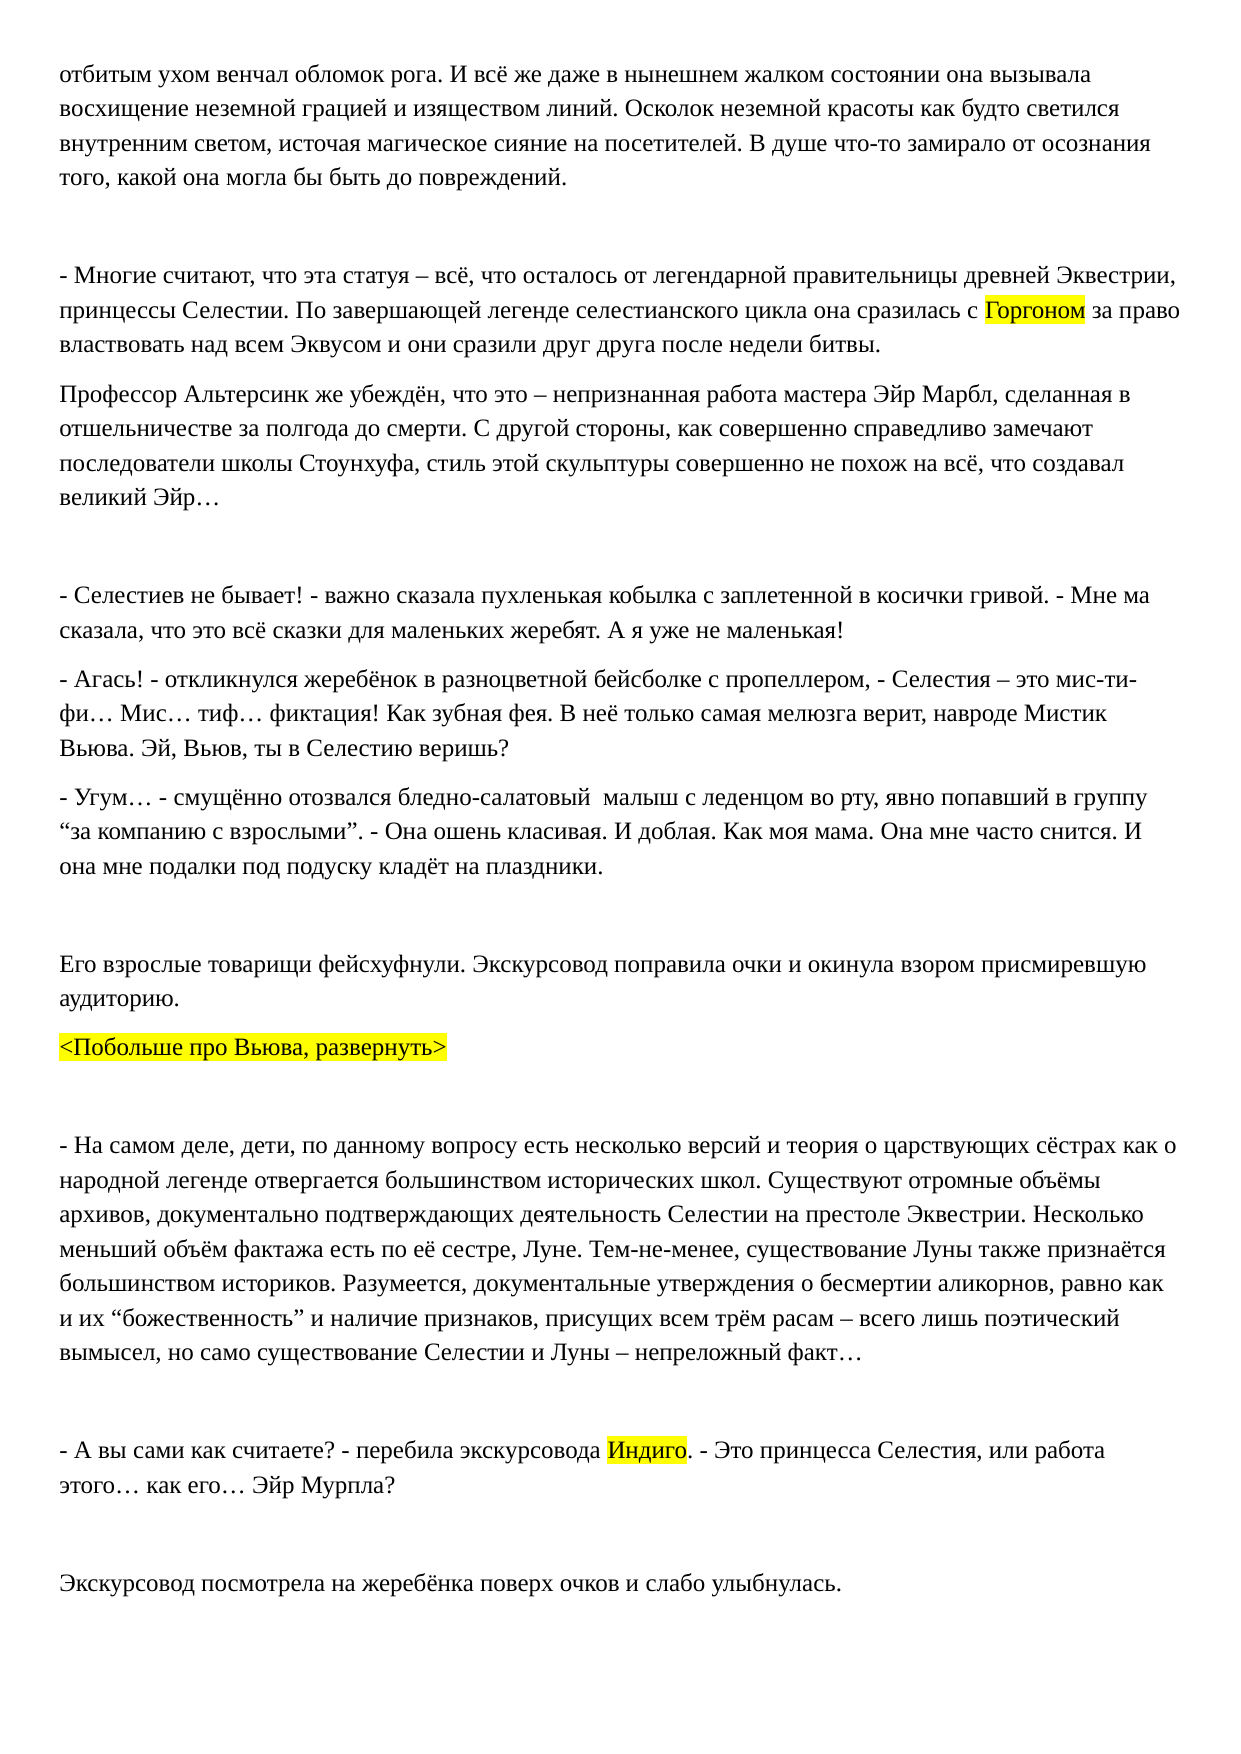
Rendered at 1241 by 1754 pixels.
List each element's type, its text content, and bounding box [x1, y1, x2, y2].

text <Побольше про Вьюва, развернуть> [59, 1032, 1181, 1061]
text Профессор Альтерсинк же убеждён, что это – непризнанная работа мастера Эйр Марбл, сделанная в отшельничестве за полгода до смерти. С другой стороны, как совершенно справедливо замечают последователи школы Стоунхуфа, стиль этой скульптуры совершенно не похож на всё, что создавал великий Эйр… [59, 379, 1181, 511]
text - Селестиев не бывает! - важно сказала пухленькая кобылка с заплетенной в косички гривой. - Мне ма сказала, что это всё сказки для маленьких жеребят. А я уже не маленькая! [59, 580, 1181, 643]
text - Агась! - откликнулся жеребёнок в разноцветной бейсболке с пропеллером, - Селестия – это мис-ти-фи… Мис… тиф… фиктация! Как зубная фея. В неё только самая мелюзга верит, навроде Мистик Вьюва. Эй, Вьюв, ты в Селестию веришь? [59, 664, 1181, 761]
text - А вы сами как считаете? - перебила экскурсовода Индиго. - Это принцесса Селестия, или работа этого… как его… Эйр Мурпла? [59, 1436, 1181, 1499]
text - Угум… - смущённо отозвался бледно-салатовый малыш с леденцом во рту, явно попавший в группу “за компанию с взрослыми”. - Она ошень класивая. И доблая. Как моя мама. Она мне часто снится. И она мне подалки под подуску кладёт на плаздники. [59, 782, 1181, 879]
text - На самом деле, дети, по данному вопросу есть несколько версий и теория о царствующих сёстрах как о народной легенде отвергается большинством исторических школ. Существуют отромные объёмы архивов, документально подтверждающих деятельность Селестии на престоле Эквестрии. Несколько меньший объём фактажа есть по её сестре, Луне. Тем-не-менее, существование Луны также признаётся большинством историков. Разумеется, документальные утверждения о бесмертии аликорнов, равно как и их “божественность” и наличие признаков, присущих всем трём расам – всего лишь поэтический вымысел, но само существование Селестии и Луны – непреложный факт… [59, 1131, 1181, 1366]
text отбитым ухом венчал обломок рога. И всё же даже в нынешнем жалком состоянии она вызывала восхищение неземной грацией и изяществом линий. Осколок неземной красоты как будто светился внутренним светом, источая магическое сияние на посетителей. В душе что-то замирало от осознания того, какой она могла бы быть до повреждений. [59, 59, 1181, 191]
text - Многие считают, что эта статуя – всё, что осталось от легендарной правительницы древней Эквестрии, принцессы Селестии. По завершающей легенде селестианского цикла она сразилась с Горгоном за право властвовать над всем Эквусом и они сразили друг друга после недели битвы. [59, 261, 1181, 358]
text Экскурсовод посмотрела на жеребёнка поверх очков и слабо улыбнулась. [59, 1568, 1181, 1597]
text Его взрослые товарищи фейсхуфнули. Экскурсовод поправила очки и окинула взором присмиревшую аудиторию. [59, 949, 1181, 1012]
